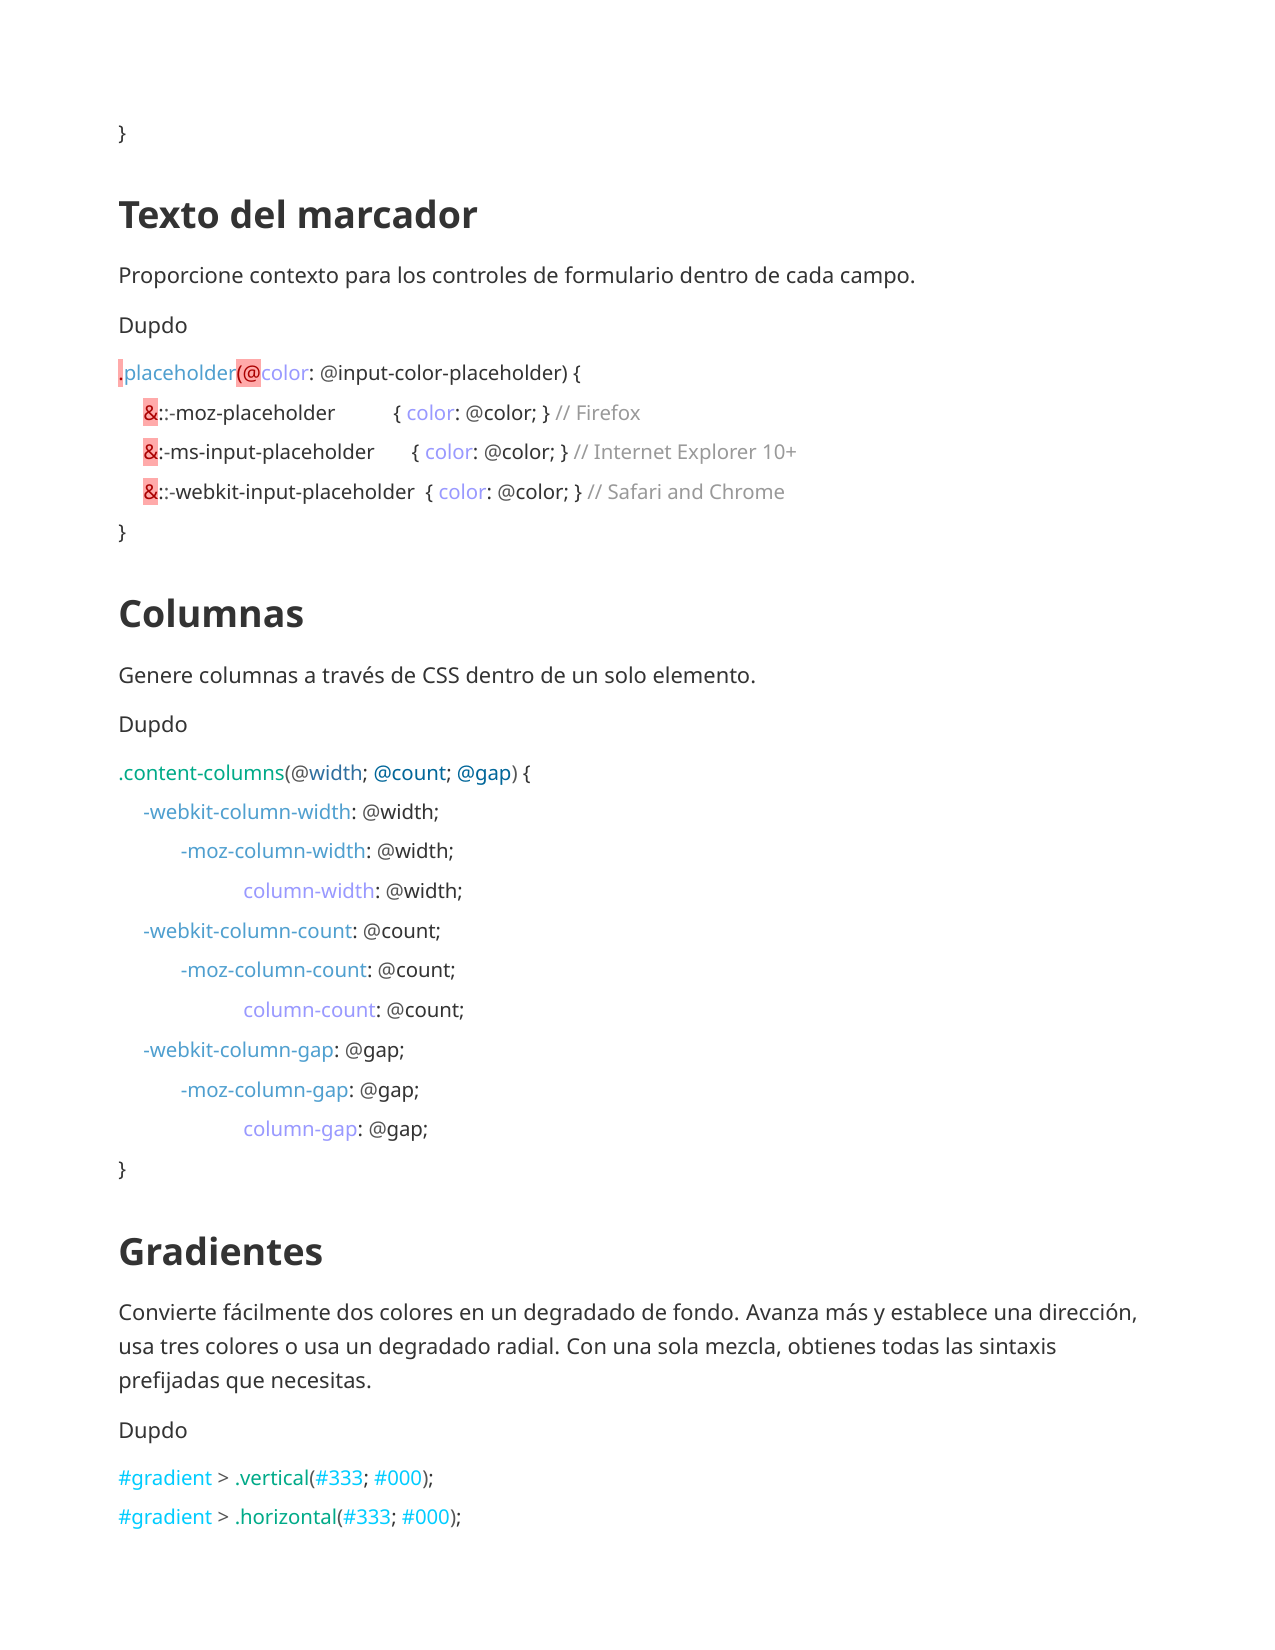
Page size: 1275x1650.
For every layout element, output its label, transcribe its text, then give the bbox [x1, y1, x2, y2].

text -webkit-column-count: @count; [118, 916, 1157, 944]
text Genere columnas a través de CSS dentro de un solo elemento. [118, 659, 1157, 689]
text column-gap: @gap; [118, 1115, 1157, 1143]
text .content-columns(@width; @count; @gap) { [118, 758, 1157, 786]
text -webkit-column-width: @width; [118, 797, 1157, 825]
text } [118, 118, 1157, 146]
text column-width: @width; [118, 877, 1157, 905]
text } [118, 517, 1157, 545]
text -moz-column-count: @count; [118, 956, 1157, 984]
text -moz-column-width: @width; [118, 837, 1157, 865]
subtitle Columnas [118, 588, 1157, 639]
subtitle Gradientes [118, 1225, 1157, 1276]
text #gradient > .vertical(#333; #000); [118, 1464, 1157, 1491]
text Dupdo [118, 709, 1157, 739]
text #gradient > .horizontal(#333; #000); [118, 1503, 1157, 1531]
text .placeholder(@color: @input-color-placeholder) { [118, 359, 1157, 387]
text &:-ms-input-placeholder { color: @color; } // Internet Explorer 10+ [118, 438, 1157, 466]
text &::-moz-placeholder { color: @color; } // Firefox [118, 398, 1157, 426]
text column-count: @count; [118, 996, 1157, 1024]
subtitle Texto del marcador [118, 189, 1157, 240]
text -moz-column-gap: @gap; [118, 1075, 1157, 1103]
text Dupdo [118, 1415, 1157, 1445]
text -webkit-column-gap: @gap; [118, 1036, 1157, 1063]
text Dupdo [118, 310, 1157, 340]
text Proporcione contexto para los controles de formulario dentro de cada campo. [118, 260, 1157, 290]
text } [118, 1154, 1157, 1182]
text Convierte fácilmente dos colores en un degradado de fondo. Avanza más y establece una dirección, usa tres colores o usa un degradado radial. Con una sola mezcla, obtienes todas las sintaxis prefijadas que necesitas. [118, 1297, 1157, 1395]
text &::-webkit-input-placeholder { color: @color; } // Safari and Chrome [118, 478, 1157, 506]
